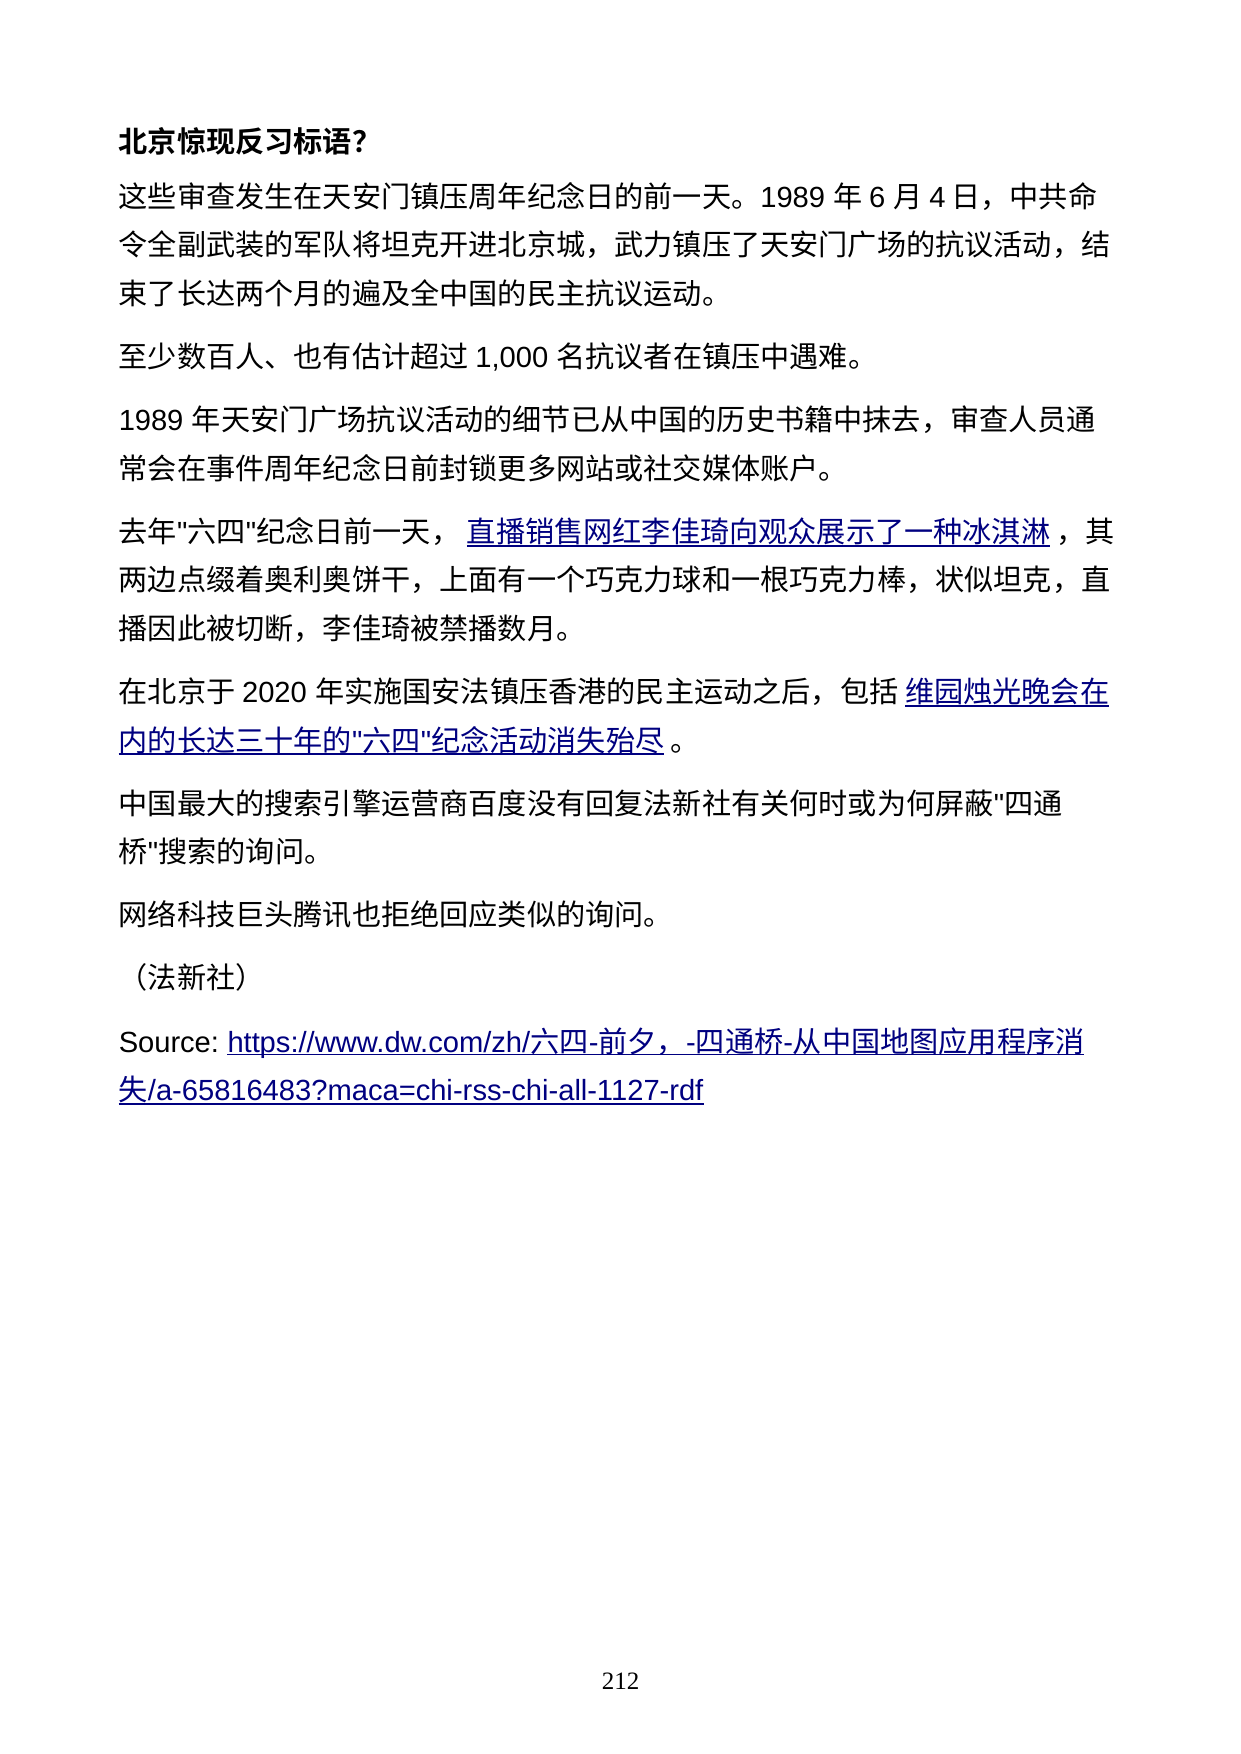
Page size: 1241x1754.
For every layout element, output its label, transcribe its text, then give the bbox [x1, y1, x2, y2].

text Source: https://www.dw.com/zh/六四-前夕，-四通桥-从中国地图应用程序消失/a-65816483?maca=chi-rss-chi-all-1127-rdf [118, 1018, 1122, 1109]
text 这些审查发生在天安门镇压周年纪念日的前一天。1989 年 6 月 4日，中共命令全副武装的军队将坦克开进北京城，武力镇压了天安门广场的抗议活动，结束了长达两个月的遍及全中国的民主抗议运动。 [118, 173, 1122, 313]
text 1989 年天安门广场抗议活动的细节已从中国的历史书籍中抹去，审查人员通常会在事件周年纪念日前封锁更多网站或社交媒体账户。 [118, 397, 1122, 487]
text 网络科技巨头腾讯也拒绝回应类似的询问。 [118, 892, 1122, 934]
subtitle 北京惊现反习标语？ [118, 118, 1122, 161]
text 在北京于 2020 年实施国安法镇压香港的民主运动之后，包括 维园烛光晚会在内的长达三十年的"六四"纪念活动消失殆尽 。 [118, 668, 1122, 759]
text （法新社） [118, 955, 1122, 997]
text 中国最大的搜索引擎运营商百度没有回复法新社有关何时或为何屏蔽"四通桥"搜索的询问。 [118, 780, 1122, 871]
text 去年"六四"纪念日前一天， 直播销售网红李佳琦向观众展示了一种冰淇淋 ，其两边点缀着奥利奥饼干，上面有一个巧克力球和一根巧克力棒，状似坦克，直播因此被切断，李佳琦被禁播数月。 [118, 508, 1122, 648]
text 至少数百人、也有估计超过 1,000 名抗议者在镇压中遇难。 [118, 333, 1122, 376]
